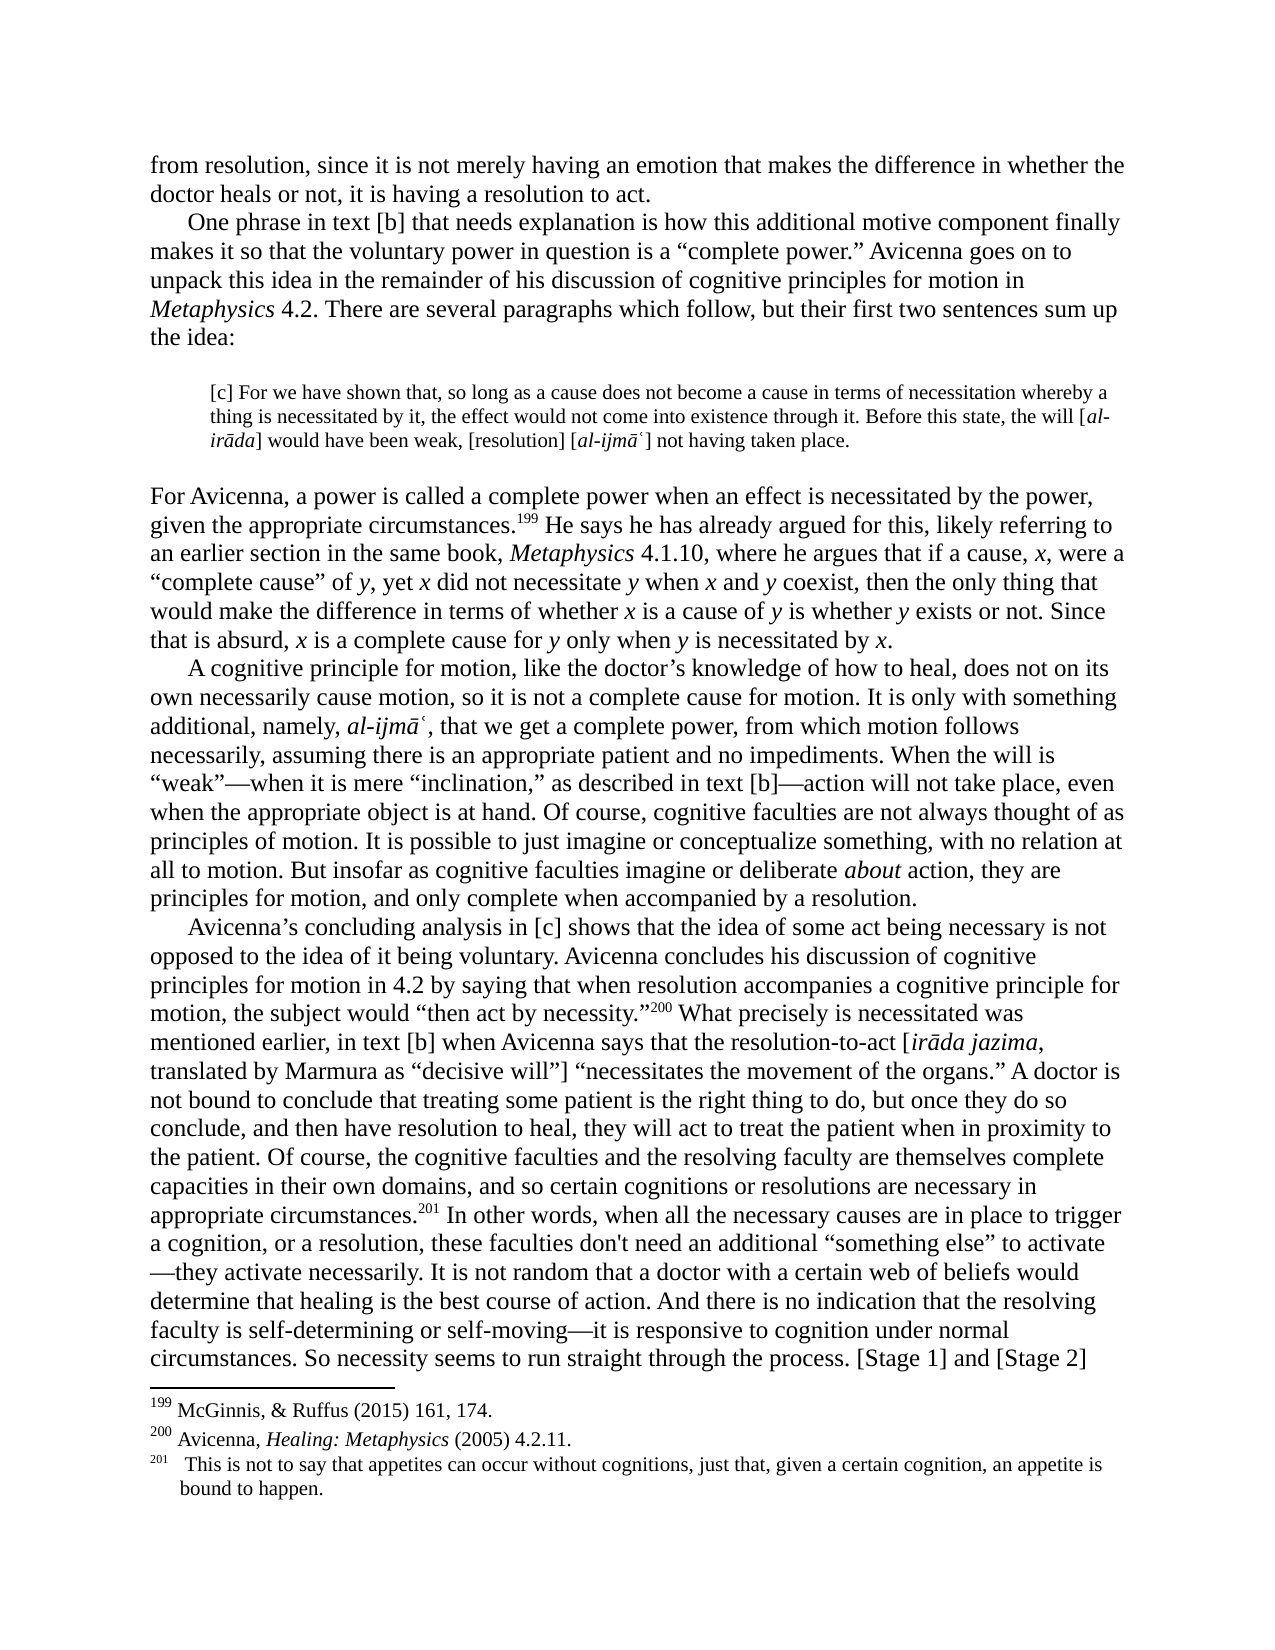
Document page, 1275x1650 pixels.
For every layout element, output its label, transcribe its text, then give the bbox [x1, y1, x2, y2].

text from resolution, since it is not merely having an emotion that makes the difference in whether the doctor heals or not, it is having a resolution to act. [150, 150, 1125, 207]
text This is not to say that appetites can occur without cognitions, just that, given a certain cognition, an appetite is bound to happen. [150, 1452, 1125, 1500]
text McGinnis, & Ruffus (2015) 161, 174. [150, 1394, 1125, 1423]
text Avicenna, Healing: Metaphysics (2005) 4.2.11. [150, 1423, 1125, 1452]
text A cognitive principle for motion, like the doctor’s knowledge of how to heal, does not on its own necessarily cause motion, so it is not a complete cause for motion. It is only with something additional, namely, al-ijmāʿ, that we get a complete power, from which motion follows necessarily, assuming there is an appropriate patient and no impediments. When the will is “weak”—when it is mere “inclination,” as described in text [b]—action will not take place, even when the appropriate object is at hand. Of course, cognitive faculties are not always thought of as principles of motion. It is possible to just imagine or conceptualize something, with no relation at all to motion. But insofar as cognitive faculties imagine or deliberate about action, they are principles for motion, and only complete when accompanied by a resolution. [150, 653, 1125, 912]
text [c] For we have shown that, so long as a cause does not become a cause in terms of necessitation whereby a thing is necessitated by it, the effect would not come into existence through it. Before this state, the will [al-irāda] would have been weak, [resolution] [al-ijmāʿ] not having taken place. [210, 380, 1125, 452]
text For Avicenna, a power is called a complete power when an effect is necessitated by the power, given the appropriate circumstances. He says he has already argued for this, likely referring to an earlier section in the same book, Metaphysics 4.1.10, where he argues that if a cause, x, were a “complete cause” of y, yet x did not necessitate y when x and y coexist, then the only thing that would make the difference in terms of whether x is a cause of y is whether y exists or not. Since that is absurd, x is a complete cause for y only when y is necessitated by x. [150, 481, 1125, 653]
text Avicenna’s concluding analysis in [c] shows that the idea of some act being necessary is not opposed to the idea of it being voluntary. Avicenna concludes his discussion of cognitive principles for motion in 4.2 by saying that when resolution accompanies a cognitive principle for motion, the subject would “then act by necessity.” What precisely is necessitated was mentioned earlier, in text [b] when Avicenna says that the resolution-to-act [irāda jazima, translated by Marmura as “decisive will”] “necessitates the movement of the organs.” A doctor is not bound to conclude that treating some patient is the right thing to do, but once they do so conclude, and then have resolution to heal, they will act to treat the patient when in proximity to the patient. Of course, the cognitive faculties and the resolving faculty are themselves complete capacities in their own domains, and so certain cognitions or resolutions are necessary in appropriate circumstances. In other words, when all the necessary causes are in place to trigger a cognition, or a resolution, these faculties don't need an additional “something else” to activate—they activate necessarily. It is not random that a doctor with a certain web of beliefs would determine that healing is the best course of action. And there is no indication that the resolving faculty is self-determining or self-moving—it is responsive to cognition under normal circumstances. So necessity seems to run straight through the process. [Stage 1] and [Stage 2] [150, 912, 1125, 1372]
text One phrase in text [b] that needs explanation is how this additional motive component finally makes it so that the voluntary power in question is a “complete power.” Avicenna goes on to unpack this idea in the remainder of his discussion of cognitive principles for motion in Metaphysics 4.2. There are several paragraphs which follow, but their first two sentences sum up the idea: [150, 207, 1125, 351]
